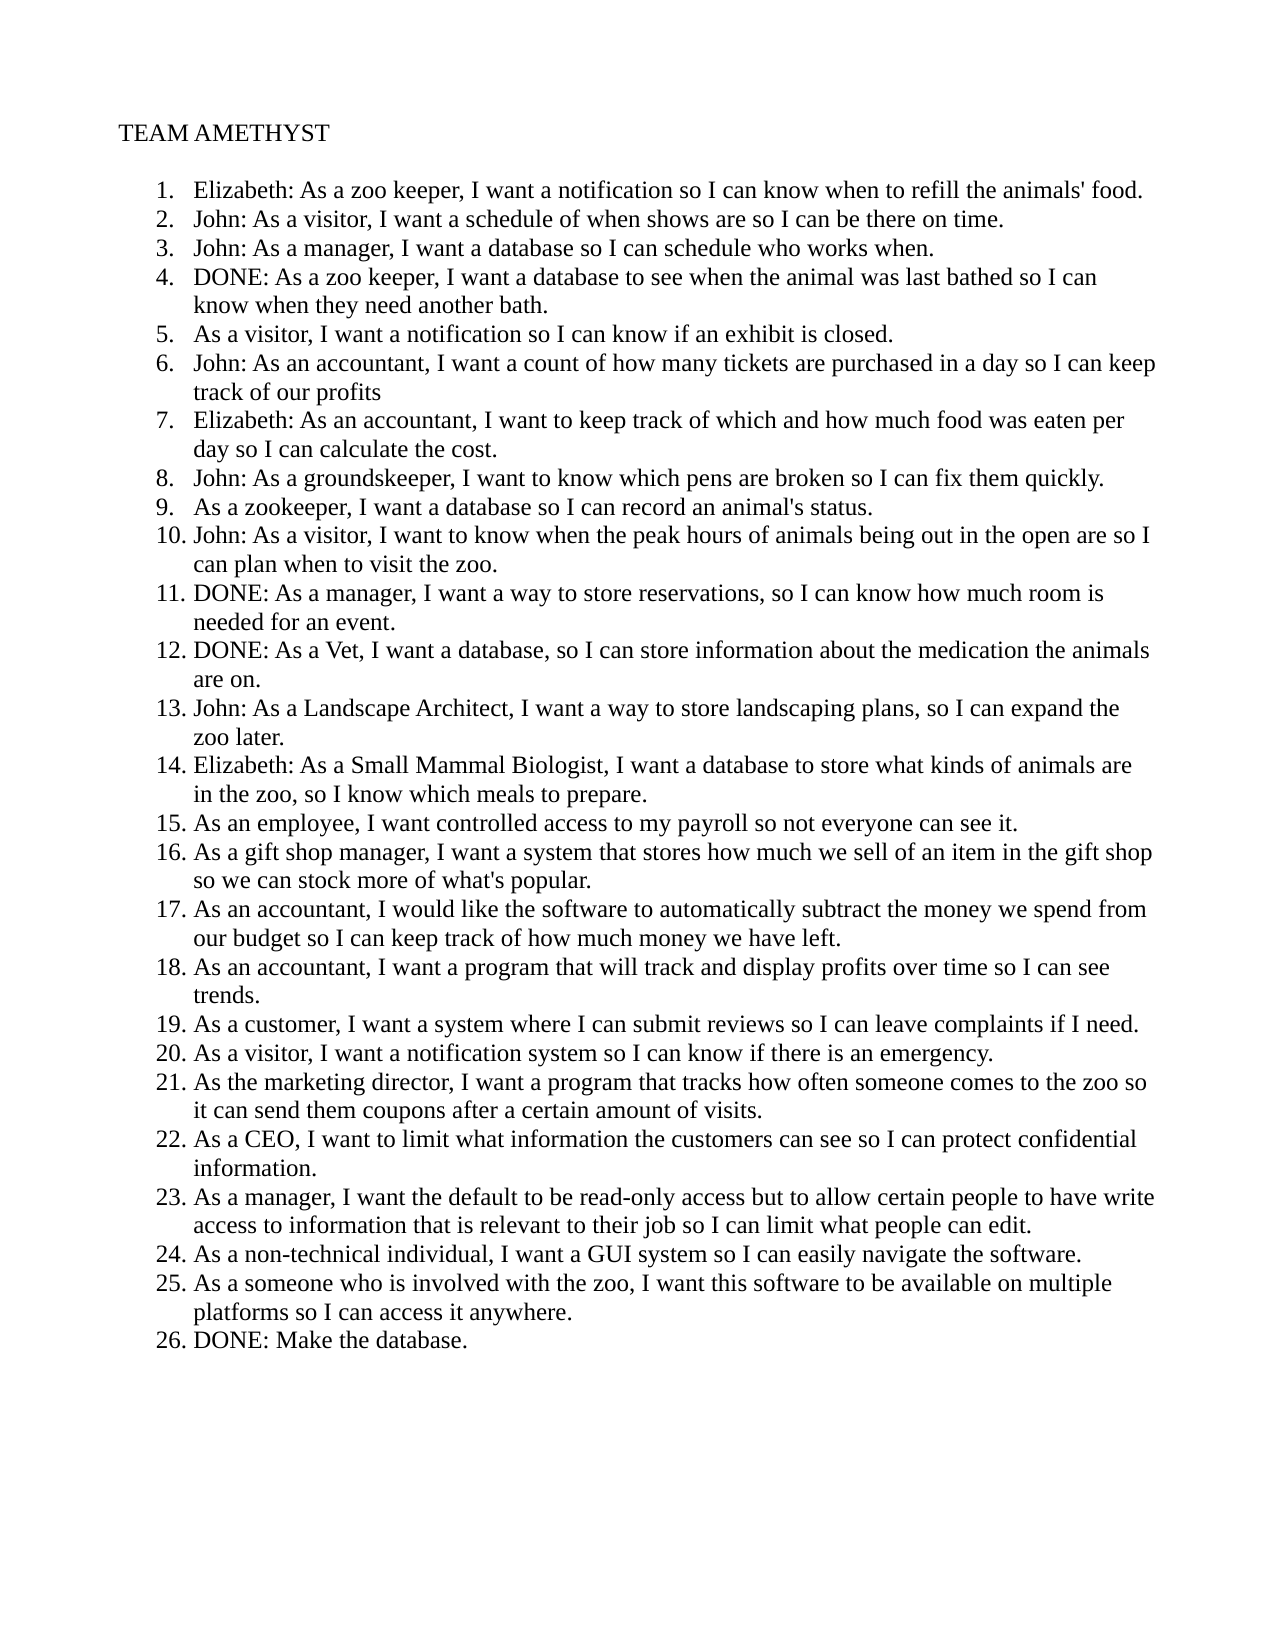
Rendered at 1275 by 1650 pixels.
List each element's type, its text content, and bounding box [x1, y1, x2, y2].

list As a someone who is involved with the zoo, I want this software to be available on multiple platforms so I can access it anywhere. [156, 1268, 1157, 1326]
list As an accountant, I want a program that will track and display profits over time so I can see trends. [156, 952, 1157, 1009]
list Elizabeth: As an accountant, I want to keep track of which and how much food was eaten per day so I can calculate the cost. [156, 406, 1157, 463]
list As a CEO, I want to limit what information the customers can see so I can protect confidential information. [156, 1124, 1157, 1182]
list John: As a groundskeeper, I want to know which pens are broken so I can fix them quickly. [156, 463, 1157, 492]
list As a gift shop manager, I want a system that stores how much we sell of an item in the gift shop so we can stock more of what's popular. [156, 837, 1157, 894]
list DONE: As a zoo keeper, I want a database to see when the animal was last bathed so I can know when they need another bath. [156, 262, 1157, 319]
list DONE: Make the database. [156, 1326, 1157, 1354]
list As a visitor, I want a notification system so I can know if there is an emergency. [156, 1038, 1157, 1067]
list Elizabeth: As a zoo keeper, I want a notification so I can know when to refill the animals' food. [156, 176, 1157, 204]
list John: As a visitor, I want a schedule of when shows are so I can be there on time. [156, 204, 1157, 233]
list John: As a Landscape Architect, I want a way to store landscaping plans, so I can expand the zoo later. [156, 693, 1157, 751]
list As a visitor, I want a notification so I can know if an exhibit is closed. [156, 319, 1157, 348]
list DONE: As a manager, I want a way to store reservations, so I can know how much room is needed for an event. [156, 578, 1157, 636]
list As a manager, I want the default to be read-only access but to allow certain people to have write access to information that is relevant to their job so I can limit what people can edit. [156, 1182, 1157, 1239]
list John: As an accountant, I want a count of how many tickets are purchased in a day so I can keep track of our profits [156, 348, 1157, 406]
list John: As a manager, I want a database so I can schedule who works when. [156, 233, 1157, 262]
list John: As a visitor, I want to know when the peak hours of animals being out in the open are so I can plan when to visit the zoo. [156, 521, 1157, 578]
list As a zookeeper, I want a database so I can record an animal's status. [156, 492, 1157, 521]
list As a customer, I want a system where I can submit reviews so I can leave complaints if I need. [156, 1009, 1157, 1038]
list As the marketing director, I want a program that tracks how often someone comes to the zoo so it can send them coupons after a certain amount of visits. [156, 1067, 1157, 1124]
list As a non-technical individual, I want a GUI system so I can easily navigate the software. [156, 1239, 1157, 1268]
list As an accountant, I would like the software to automatically subtract the money we spend from our budget so I can keep track of how much money we have left. [156, 894, 1157, 952]
text TEAM AMETHYST [118, 118, 1157, 147]
list DONE: As a Vet, I want a database, so I can store information about the medication the animals are on. [156, 636, 1157, 693]
list Elizabeth: As a Small Mammal Biologist, I want a database to store what kinds of animals are in the zoo, so I know which meals to prepare. [156, 751, 1157, 808]
list As an employee, I want controlled access to my payroll so not everyone can see it. [156, 808, 1157, 837]
